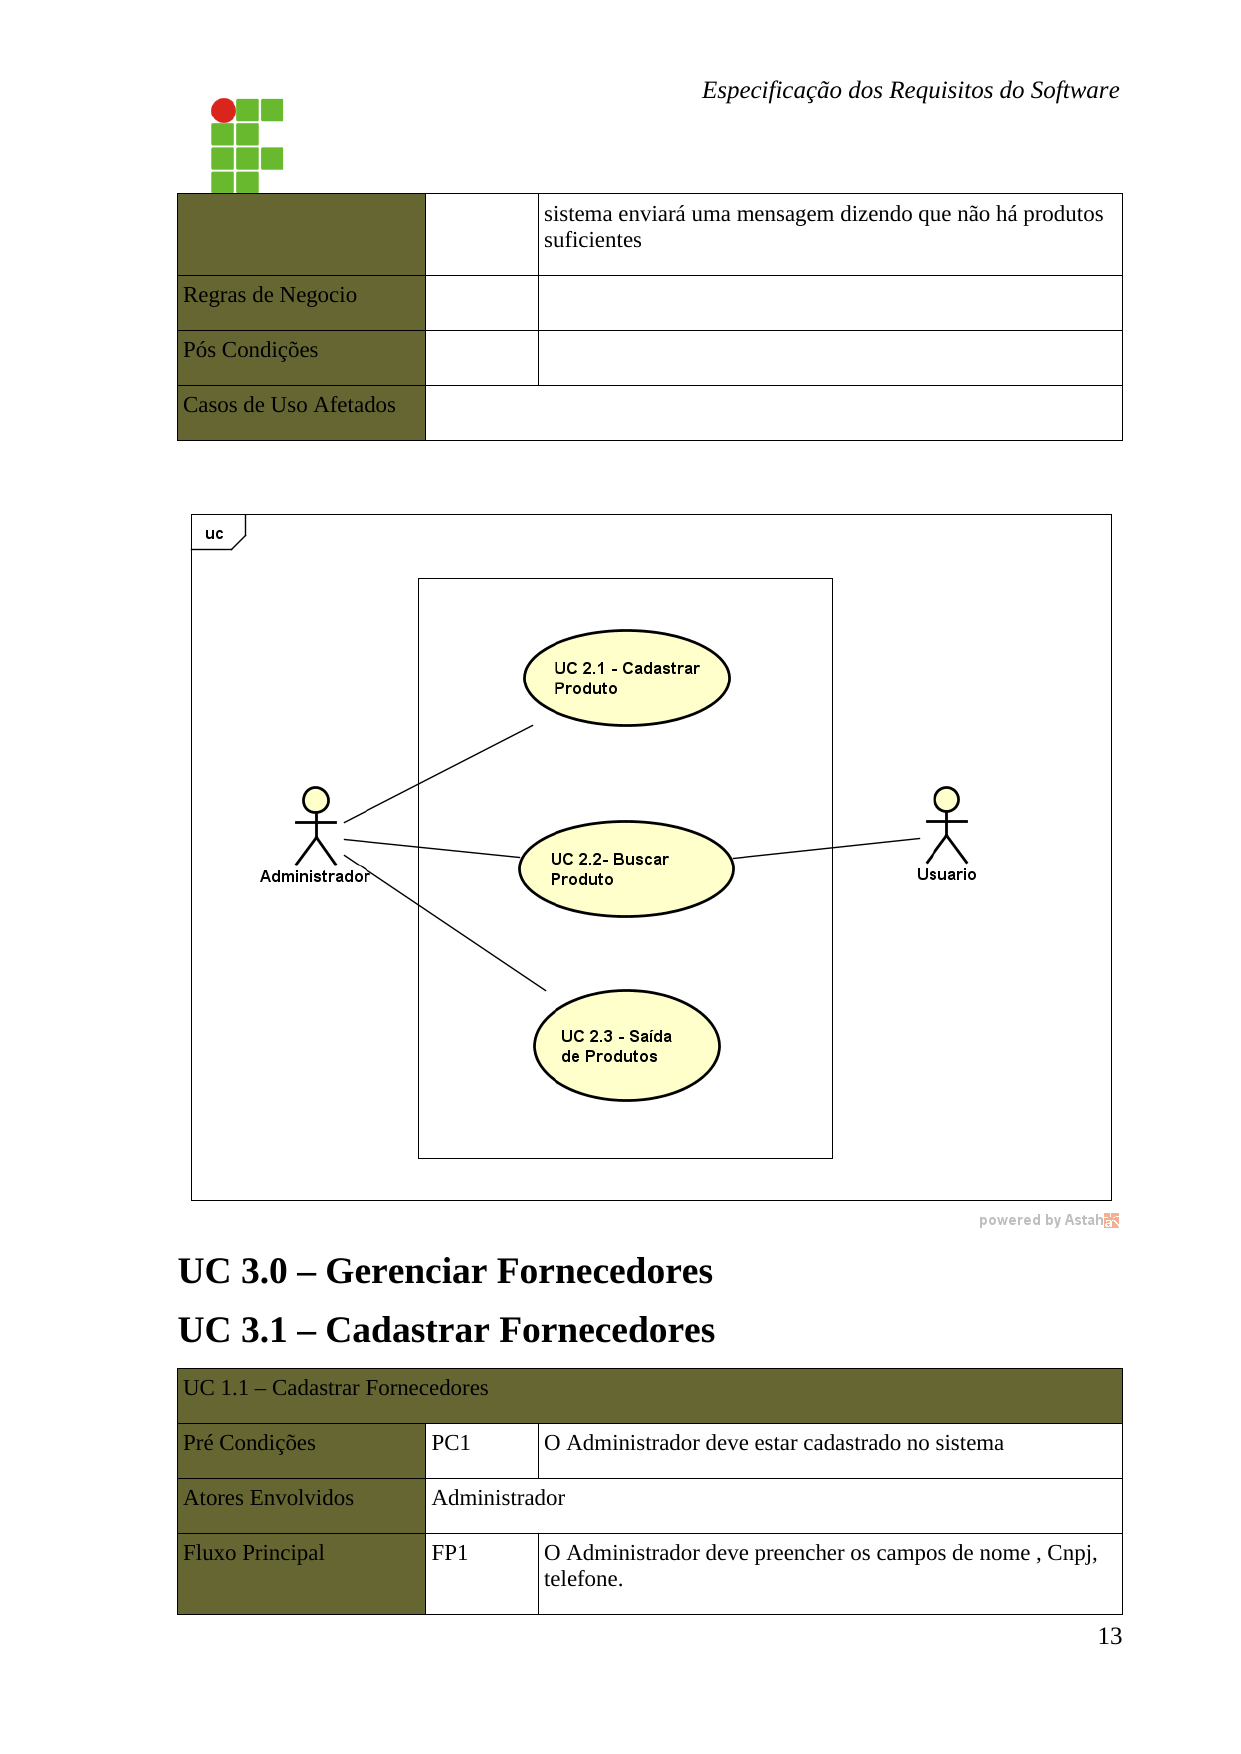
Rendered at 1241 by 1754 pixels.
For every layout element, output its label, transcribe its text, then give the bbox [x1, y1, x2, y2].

table_cell [426, 386, 1122, 440]
table_cell FP1 [426, 1534, 538, 1614]
text UC 3.0 – Gerenciar Fornecedores [177, 1248, 1122, 1291]
table_cell Regras de Negocio [178, 276, 425, 330]
picture [208, 98, 284, 193]
table_cell [426, 331, 538, 385]
table_cell Pós Condições [178, 331, 425, 385]
table_cell [426, 194, 538, 275]
table_header UC 1.1 – Cadastrar Fornecedores [178, 1369, 1122, 1423]
table_cell O Administrador deve estar cadastrado no sistema [539, 1424, 1122, 1478]
table_cell [539, 331, 1122, 385]
table_cell Atores Envolvidos [178, 1479, 425, 1533]
table_cell Fluxo Principal [178, 1534, 425, 1614]
table_cell [426, 276, 538, 330]
table_cell Casos de Uso Afetados [178, 386, 425, 440]
text UC 3.1 – Cadastrar Fornecedores [177, 1308, 1122, 1351]
table_cell Pré Condições [178, 1424, 425, 1478]
picture [177, 500, 1123, 1232]
table_cell [178, 194, 425, 275]
table_cell PC1 [426, 1424, 538, 1478]
table_cell O Administrador deve preencher os campos de nome , Cnpj, telefone. [539, 1534, 1122, 1614]
table_cell sistema enviará uma mensagem dizendo que não há produtos suficientes [539, 194, 1122, 275]
table_cell Administrador [426, 1479, 1122, 1533]
table_cell [539, 276, 1122, 330]
